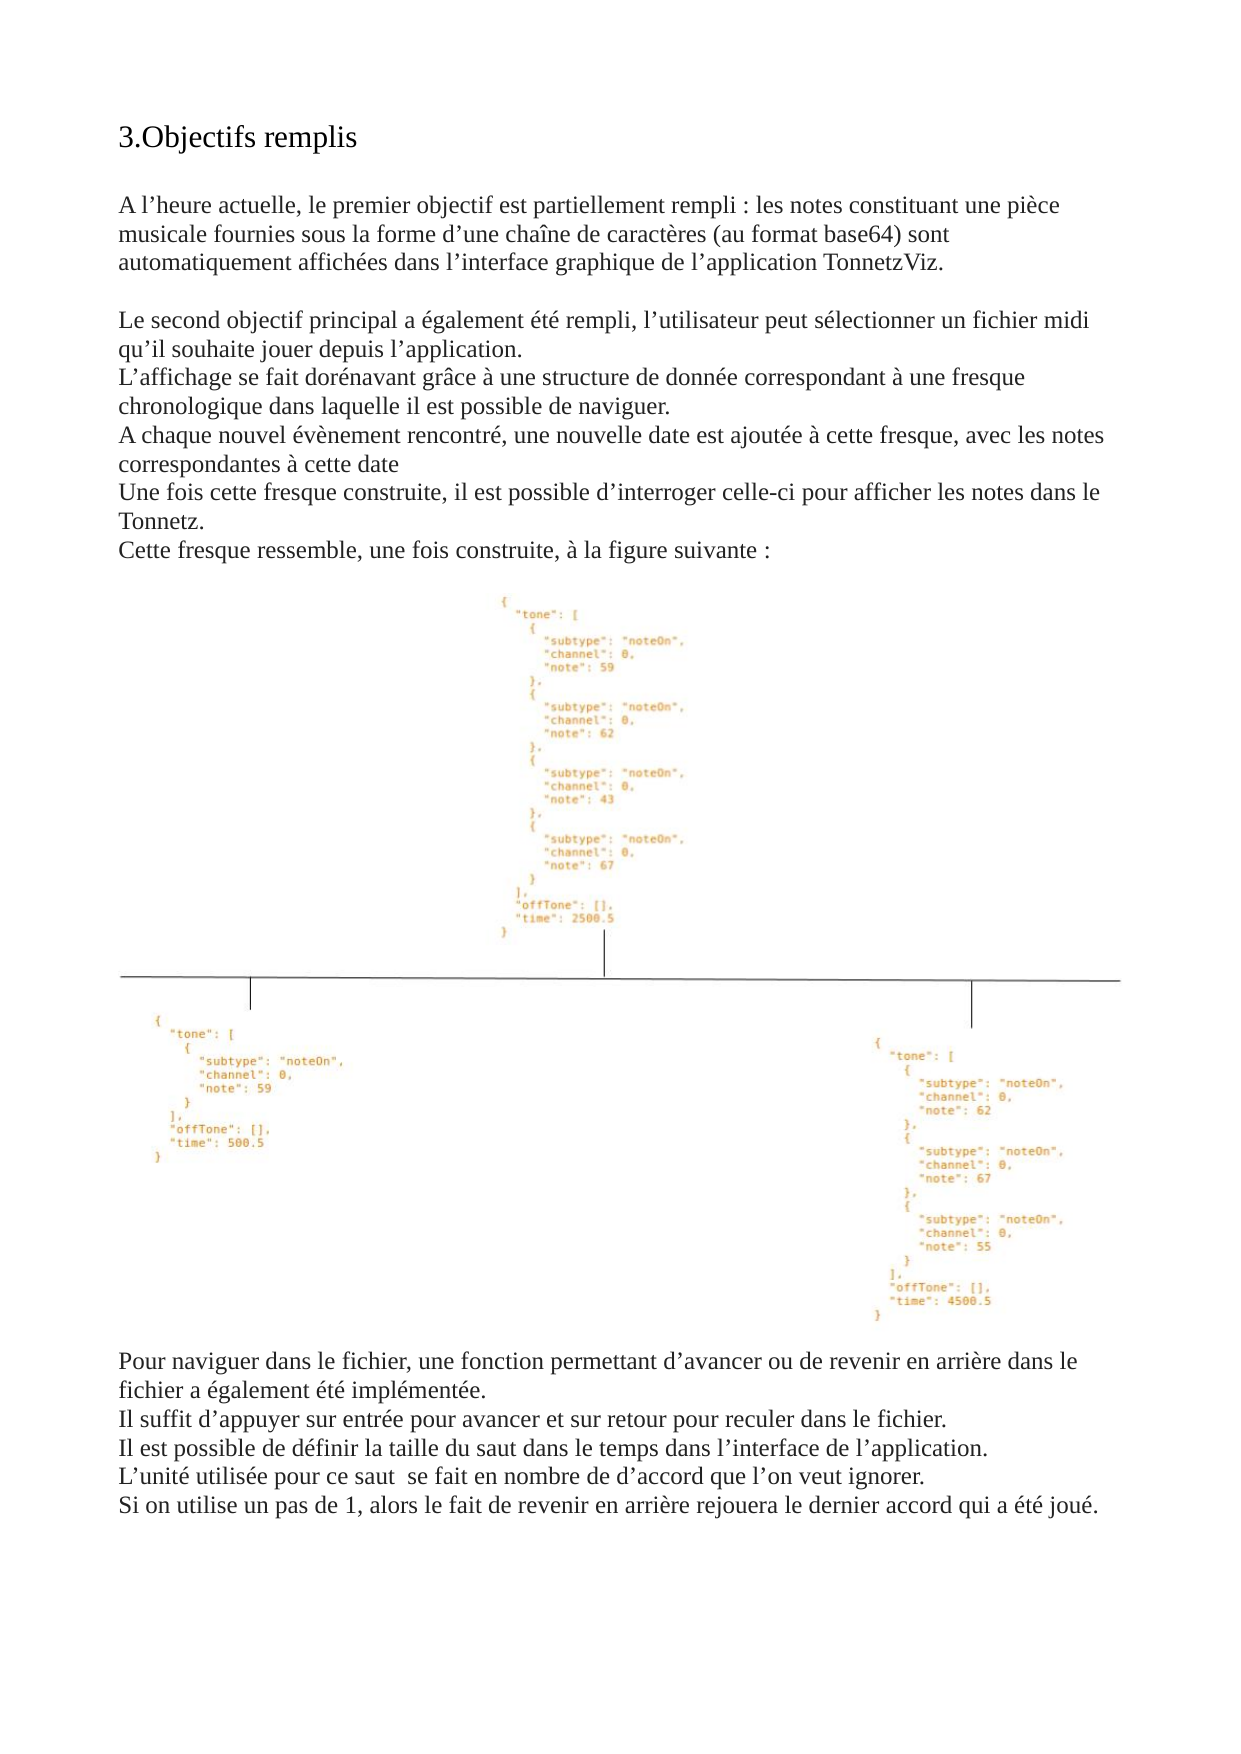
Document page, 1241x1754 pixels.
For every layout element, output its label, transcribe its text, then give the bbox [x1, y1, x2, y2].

text A chaque nouvel évènement rencontré, une nouvelle date est ajoutée à cette fresque, avec les notes correspondantes à cette date [118, 420, 1122, 477]
text Une fois cette fresque construite, il est possible d’interroger celle-ci pour afficher les notes dans le Tonnetz. [118, 477, 1122, 535]
text L’unité utilisée pour ce saut se fait en nombre de d’accord que l’on veut ignorer. Si on utilise un pas de 1, alors le fait de revenir en arrière rejouera le dernier accord qui a été joué. [118, 1461, 1122, 1519]
text L’affichage se fait dorénavant grâce à une structure de donnée correspondant à une fresque chronologique dans laquelle il est possible de naviguer. [118, 362, 1122, 420]
picture [118, 593, 1123, 1347]
text 3.Objectifs remplis [118, 118, 1122, 154]
text A l’heure actuelle, le premier objectif est partiellement rempli : les notes constituant une pièce musicale fournies sous la forme d’une chaîne de caractères (au format base64) sont automatiquement affichées dans l’interface graphique de l’application TonnetzViz. [118, 190, 1122, 276]
text Il suffit d’appuyer sur entrée pour avancer et sur retour pour reculer dans le fichier. [118, 1404, 1122, 1433]
text Pour naviguer dans le fichier, une fonction permettant d’avancer ou de revenir en arrière dans le fichier a également été implémentée. [118, 1347, 1122, 1404]
text Cette fresque ressemble, une fois construite, à la figure suivante : [118, 535, 1122, 564]
text Il est possible de définir la taille du saut dans le temps dans l’interface de l’application. [118, 1433, 1122, 1461]
text Le second objectif principal a également été rempli, l’utilisateur peut sélectionner un fichier midi qu’il souhaite jouer depuis l’application. [118, 305, 1122, 362]
